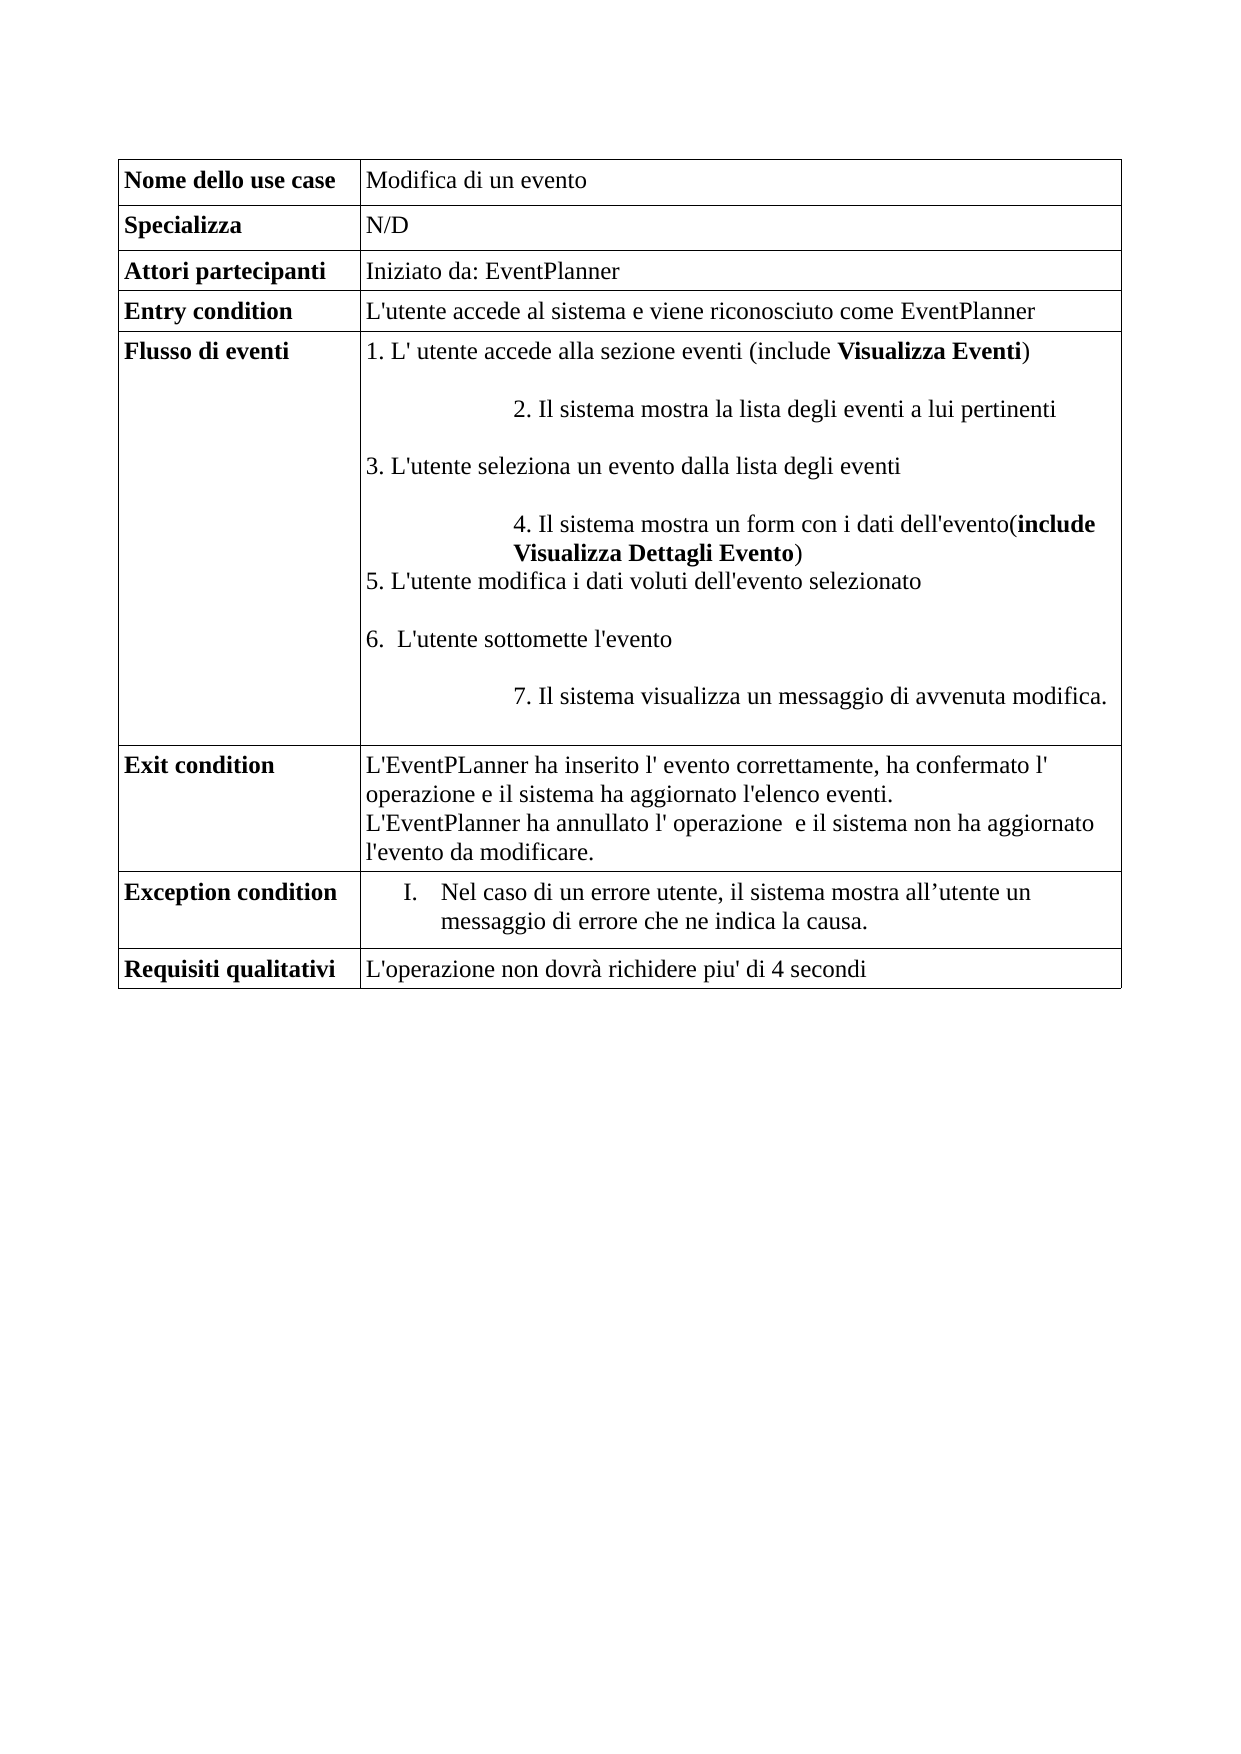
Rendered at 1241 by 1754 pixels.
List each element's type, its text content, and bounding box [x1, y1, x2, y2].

table_cell Nel caso di un errore utente, il sistema mostra all’utente un messaggio di errore che ne indica la causa. [361, 872, 1121, 948]
table_cell L'EventPLanner ha inserito l' evento correttamente, ha confermato l' operazione e il sistema ha aggiornato l'elenco eventi. L'EventPlanner ha annullato l' operazione e il sistema non ha aggiornato l'evento da modificare. [361, 746, 1121, 871]
table_header Modifica di un evento [361, 160, 1121, 205]
table_cell Iniziato da: EventPlanner [361, 251, 1121, 290]
table_cell N/D [361, 206, 1121, 250]
table_cell Requisiti qualitativi [119, 949, 360, 988]
table_cell Flusso di eventi [119, 332, 360, 745]
table_cell Exit condition [119, 746, 360, 871]
table_cell L' utente accede alla sezione eventi (include Visualizza Eventi) Il sistema mostra la lista degli eventi a lui pertinenti L'utente seleziona un evento dalla lista degli eventi Il sistema mostra un form con i dati dell'evento(include Visualizza Dettagli Evento) L'utente modifica i dati voluti dell'evento selezionato L'utente sottomette l'evento Il sistema visualizza un messaggio di avvenuta modifica. [361, 332, 1121, 745]
table_cell Entry condition [119, 291, 360, 331]
table_cell Attori partecipanti [119, 251, 360, 290]
table_cell Exception condition [119, 872, 360, 948]
table_cell L'operazione non dovrà richidere piu' di 4 secondi [361, 949, 1121, 988]
table_header Nome dello use case [119, 160, 360, 205]
table_cell Specializza [119, 206, 360, 250]
table_cell L'utente accede al sistema e viene riconosciuto come EventPlanner [361, 291, 1121, 331]
